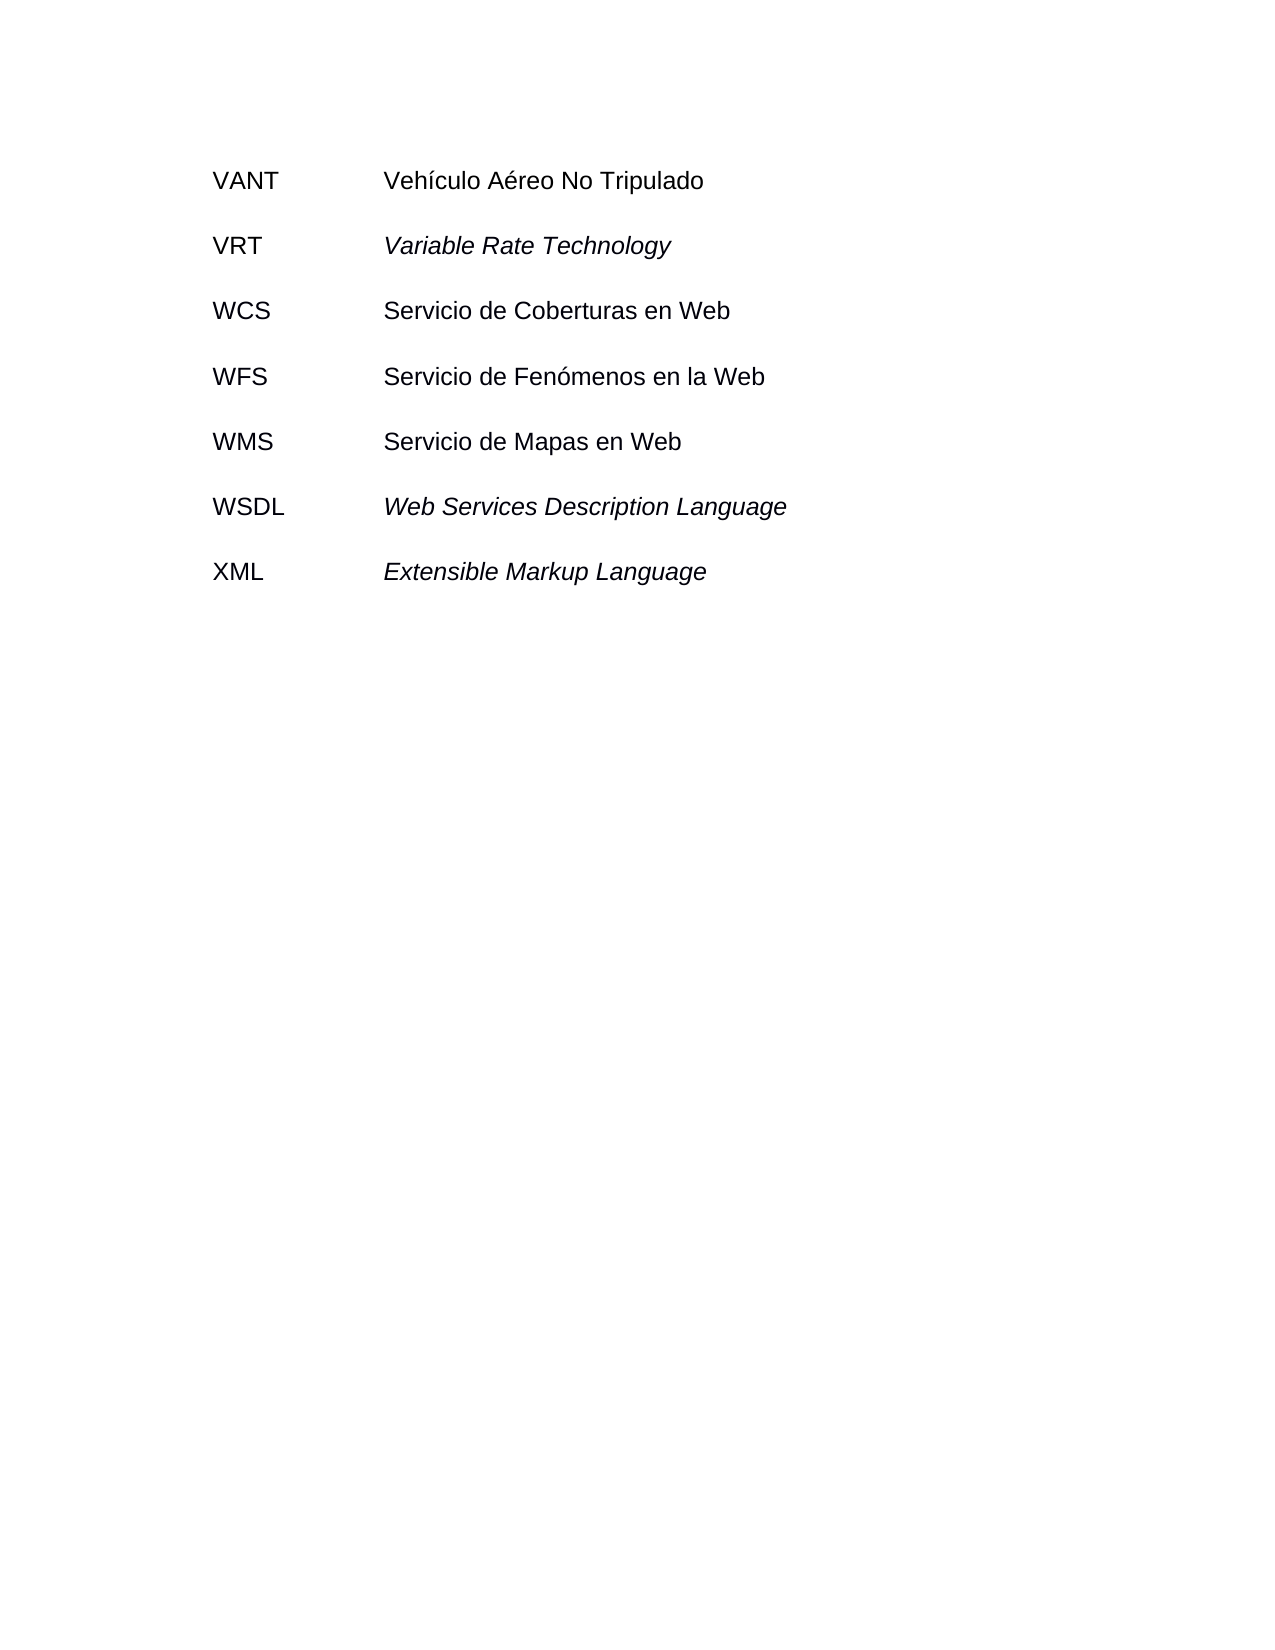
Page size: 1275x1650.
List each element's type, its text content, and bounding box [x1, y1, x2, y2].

table_cell WCS [207, 278, 377, 343]
table_cell WMS [207, 409, 377, 474]
table_cell VRT [207, 213, 377, 278]
table_cell Servicio de Coberturas en Web [378, 278, 1157, 343]
table_cell Servicio de Fenómenos en la Web [378, 343, 1157, 408]
table_cell WSDL [207, 474, 377, 539]
table_cell WFS [207, 343, 377, 408]
table_cell Extensible Markup Language [378, 539, 1157, 604]
table_cell VANT [207, 148, 377, 213]
table_cell Vehículo Aéreo No Tripulado [378, 148, 1157, 213]
table_cell XML [207, 539, 377, 604]
table_cell Servicio de Mapas en Web [378, 409, 1157, 474]
table_cell Web Services Description Language [378, 474, 1157, 539]
table_cell Variable Rate Technology [378, 213, 1157, 278]
